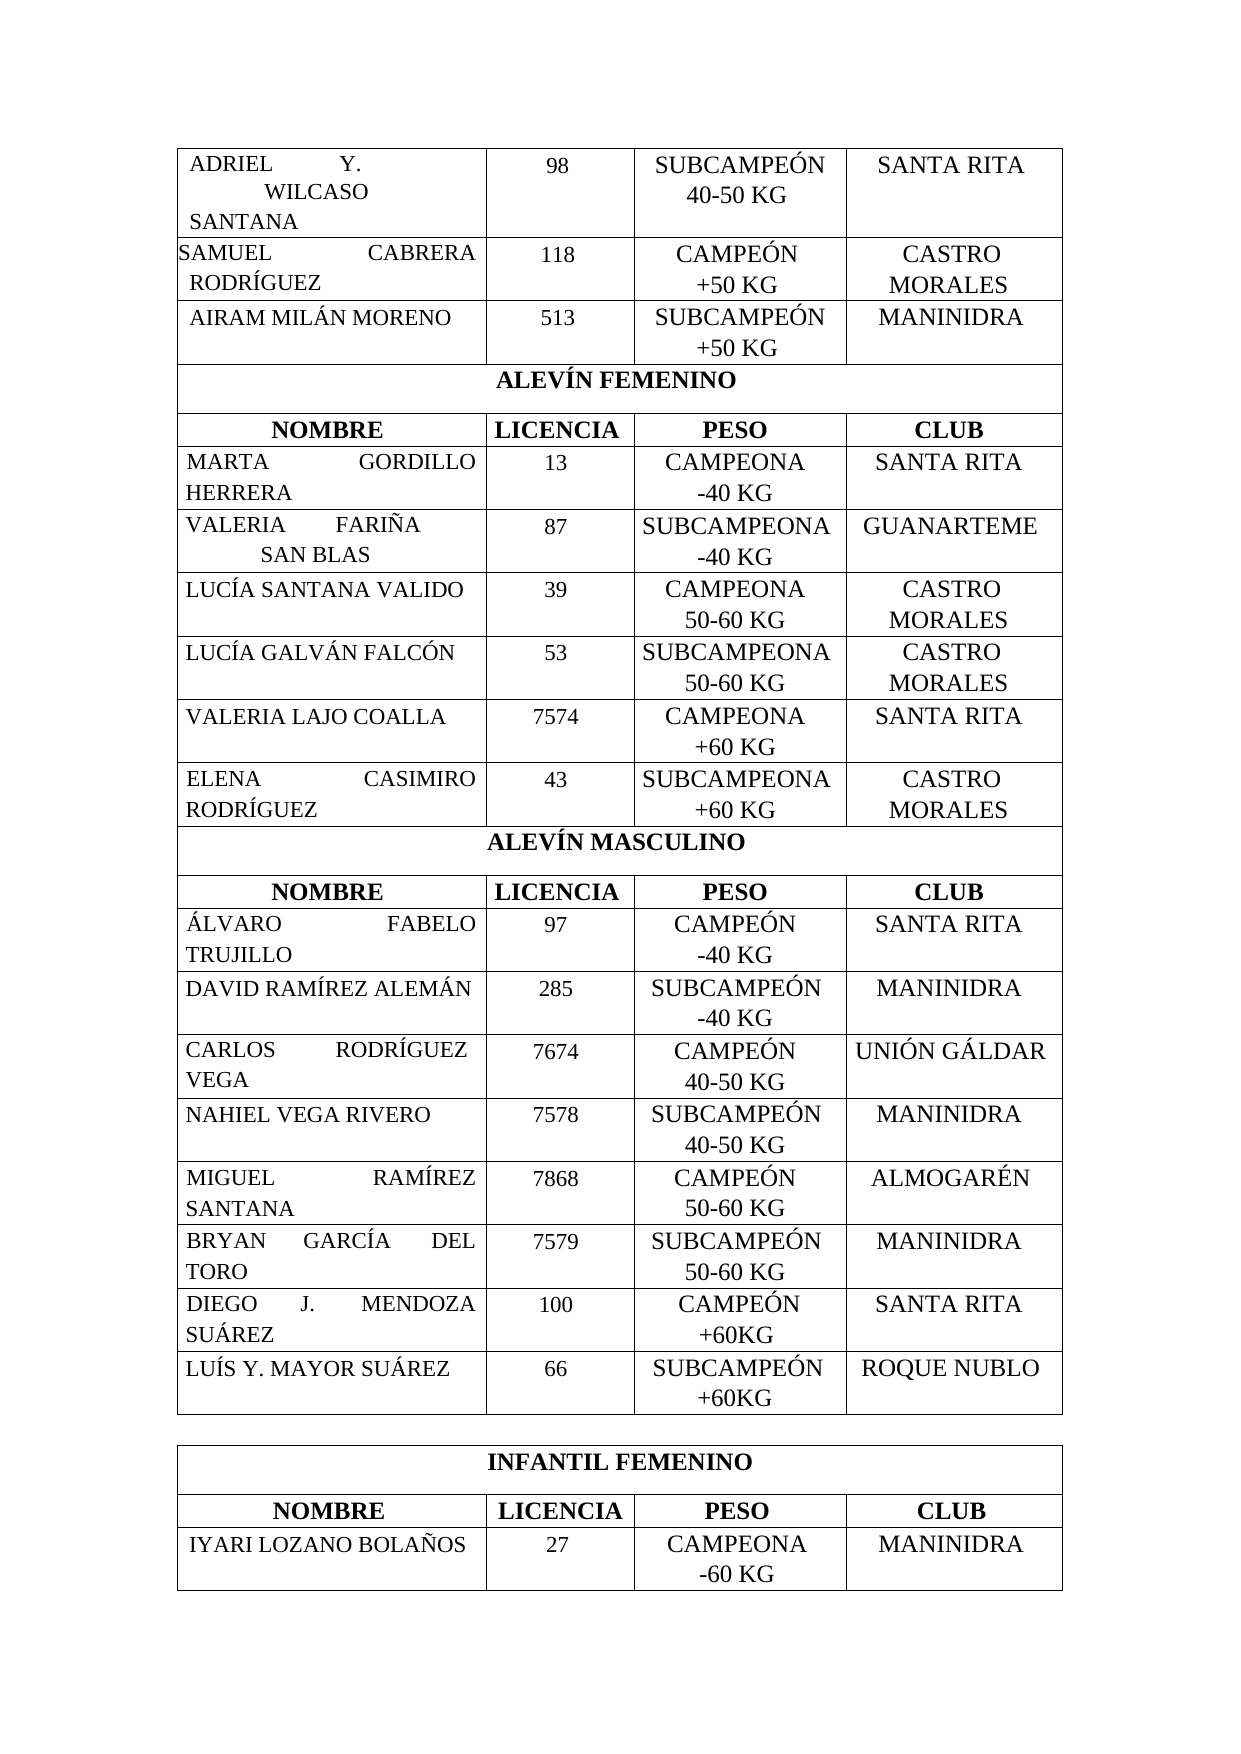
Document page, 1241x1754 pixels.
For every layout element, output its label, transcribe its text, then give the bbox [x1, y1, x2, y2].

table_cell CLUB [847, 414, 1062, 446]
table_cell CAMPEONA 50-60 KG [635, 573, 846, 636]
table_cell UNIÓN GÁLDAR [847, 1035, 1062, 1097]
table_cell SAMUEL CABRERA RODRÍGUEZ [178, 238, 486, 300]
table_cell MIGUEL RAMÍREZ SANTANA [178, 1162, 486, 1224]
table_cell ALEVÍN MASCULINO [487, 827, 846, 875]
table_cell [178, 827, 487, 875]
table_cell 118 [487, 238, 634, 300]
table_cell CAMPEÓN 50-60 KG [635, 1162, 846, 1224]
table_cell 513 [487, 301, 634, 364]
table_cell IYARI LOZANO BOLAÑOS [178, 1528, 486, 1590]
table_cell ALEVÍN FEMENINO [487, 365, 846, 413]
table_cell NOMBRE [178, 876, 486, 907]
table_cell VALERIA LAJO COALLA [178, 700, 486, 762]
table_cell 53 [487, 637, 634, 699]
table_cell CAMPEÓN +50 KG [635, 238, 846, 300]
table_cell SUBCAMPEÓN +60KG [635, 1352, 846, 1414]
table_cell 285 [487, 972, 634, 1034]
table_header INFANTIL FEMENINO [487, 1446, 846, 1494]
table_header [178, 1446, 487, 1494]
table_cell [178, 365, 487, 413]
table_cell 39 [487, 573, 634, 636]
table_cell SUBCAMPEÓN +50 KG [635, 301, 846, 364]
table_cell SUBCAMPEONA -40 KG [635, 510, 846, 572]
table_cell 66 [487, 1352, 634, 1414]
table_cell SANTA RITA [847, 700, 1062, 762]
table_cell ÁLVARO FABELO TRUJILLO [178, 909, 486, 971]
table_cell 7574 [487, 700, 634, 762]
table_cell PESO [635, 1495, 846, 1527]
table_cell CARLOS RODRÍGUEZ VEGA [178, 1035, 486, 1097]
table_cell MANINIDRA [847, 1528, 1062, 1590]
table_cell CAMPEÓN +60KG [635, 1289, 846, 1351]
table_cell MANINIDRA [847, 1225, 1062, 1287]
table_cell 100 [487, 1289, 634, 1351]
table_cell ALMOGARÉN [847, 1162, 1062, 1224]
table_cell ADRIEL Y. WILCASO SANTANA [178, 149, 486, 237]
table_cell MANINIDRA [847, 301, 1062, 364]
table_cell SUBCAMPEÓN 50-60 KG [635, 1225, 846, 1287]
table_cell 27 [487, 1528, 634, 1590]
table_cell GUANARTEME [847, 510, 1062, 572]
table_cell 98 [487, 149, 634, 237]
table_cell DAVID RAMÍREZ ALEMÁN [178, 972, 486, 1034]
table_cell CASTRO MORALES [847, 637, 1062, 699]
table_cell BRYAN GARCÍA DEL TORO [178, 1225, 486, 1287]
table_cell 7578 [487, 1099, 634, 1161]
table_cell [846, 827, 1062, 875]
table_cell CASTRO MORALES [847, 238, 1062, 300]
table_cell MANINIDRA [847, 1099, 1062, 1161]
table_cell NAHIEL VEGA RIVERO [178, 1099, 486, 1161]
table_cell CASTRO MORALES [847, 763, 1062, 826]
table_cell 7868 [487, 1162, 634, 1224]
table_cell LICENCIA [487, 1495, 634, 1527]
table_cell SUBCAMPEONA +60 KG [635, 763, 846, 826]
table_cell LUCÍA SANTANA VALIDO [178, 573, 486, 636]
table_cell NOMBRE [178, 414, 486, 446]
table_cell MANINIDRA [847, 972, 1062, 1034]
table_cell 13 [487, 447, 634, 509]
table_cell SUBCAMPEONA 50-60 KG [635, 637, 846, 699]
table_cell LICENCIA [487, 414, 634, 446]
table_cell MARTA GORDILLO HERRERA [178, 447, 486, 509]
table_cell LUÍS Y. MAYOR SUÁREZ [178, 1352, 486, 1414]
table_cell CLUB [847, 876, 1062, 907]
table_cell LUCÍA GALVÁN FALCÓN [178, 637, 486, 699]
table_cell DIEGO J. MENDOZA SUÁREZ [178, 1289, 486, 1351]
table_cell LICENCIA [487, 876, 634, 907]
table_cell 97 [487, 909, 634, 971]
table_cell ELENA CASIMIRO RODRÍGUEZ [178, 763, 486, 826]
table_cell SANTA RITA [847, 1289, 1062, 1351]
table_cell CAMPEÓN 40-50 KG [635, 1035, 846, 1097]
table_cell 7674 [487, 1035, 634, 1097]
table_cell 43 [487, 763, 634, 826]
table_cell SANTA RITA [847, 909, 1062, 971]
table_cell CAMPEONA -40 KG [635, 447, 846, 509]
table_cell 87 [487, 510, 634, 572]
table_cell CAMPEONA +60 KG [635, 700, 846, 762]
table_cell NOMBRE [178, 1495, 486, 1527]
table_cell SUBCAMPEÓN -40 KG [635, 972, 846, 1034]
table_cell [846, 365, 1062, 413]
table_cell CAMPEÓN -40 KG [635, 909, 846, 971]
table_cell CAMPEONA -60 KG [635, 1528, 846, 1590]
table_cell SANTA RITA [847, 447, 1062, 509]
table_cell SUBCAMPEÓN 40-50 KG [635, 1099, 846, 1161]
table_cell CASTRO MORALES [847, 573, 1062, 636]
table_cell SUBCAMPEÓN 40-50 KG [635, 149, 846, 237]
table_cell PESO [635, 414, 846, 446]
table_cell ROQUE NUBLO [847, 1352, 1062, 1414]
table_cell SANTA RITA [847, 149, 1062, 237]
table_header [846, 1446, 1062, 1494]
table_cell PESO [635, 876, 846, 907]
table_cell AIRAM MILÁN MORENO [178, 301, 486, 364]
table_cell 7579 [487, 1225, 634, 1287]
table_cell CLUB [847, 1495, 1062, 1527]
table_cell VALERIA FARIÑA SAN BLAS [178, 510, 486, 572]
